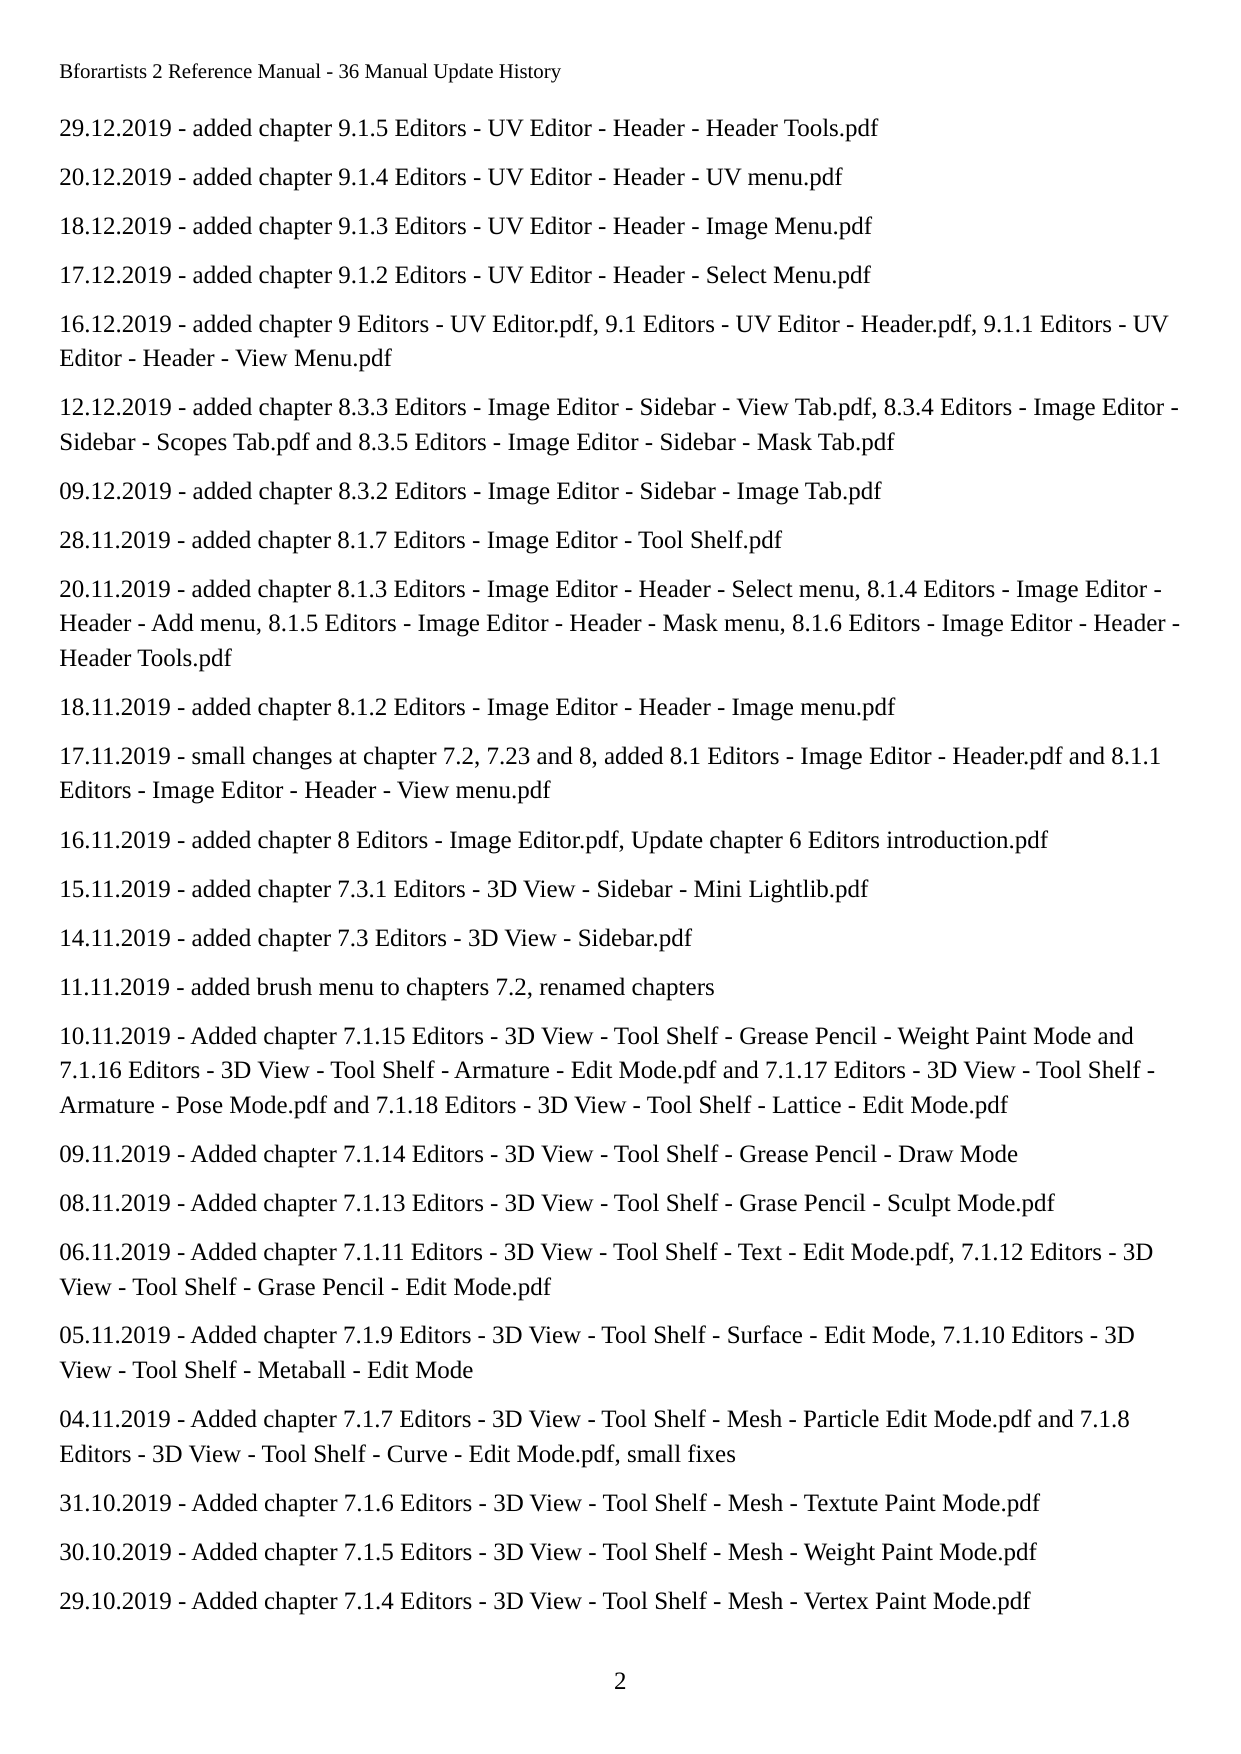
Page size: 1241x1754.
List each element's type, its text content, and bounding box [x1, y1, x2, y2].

text 17.12.2019 - added chapter 9.1.2 Editors - UV Editor - Header - Select Menu.pdf [59, 260, 1181, 288]
text 31.10.2019 - Added chapter 7.1.6 Editors - 3D View - Tool Shelf - Mesh - Textute Paint Mode.pdf [59, 1488, 1181, 1516]
text 08.11.2019 - Added chapter 7.1.13 Editors - 3D View - Tool Shelf - Grase Pencil - Sculpt Mode.pdf [59, 1188, 1181, 1217]
text 05.11.2019 - Added chapter 7.1.9 Editors - 3D View - Tool Shelf - Surface - Edit Mode, 7.1.10 Editors - 3D View - Tool Shelf - Metaball - Edit Mode [59, 1321, 1181, 1384]
text 04.11.2019 - Added chapter 7.1.7 Editors - 3D View - Tool Shelf - Mesh - Particle Edit Mode.pdf and 7.1.8 Editors - 3D View - Tool Shelf - Curve - Edit Mode.pdf, small fixes [59, 1404, 1181, 1467]
text 10.11.2019 - Added chapter 7.1.15 Editors - 3D View - Tool Shelf - Grease Pencil - Weight Paint Mode and 7.1.16 Editors - 3D View - Tool Shelf - Armature - Edit Mode.pdf and 7.1.17 Editors - 3D View - Tool Shelf - Armature - Pose Mode.pdf and 7.1.18 Editors - 3D View - Tool Shelf - Lattice - Edit Mode.pdf [59, 1021, 1181, 1119]
text 18.11.2019 - added chapter 8.1.2 Editors - Image Editor - Header - Image menu.pdf [59, 692, 1181, 721]
text 15.11.2019 - added chapter 7.3.1 Editors - 3D View - Sidebar - Mini Lightlib.pdf [59, 874, 1181, 902]
text 18.12.2019 - added chapter 9.1.3 Editors - UV Editor - Header - Image Menu.pdf [59, 211, 1181, 239]
text 30.10.2019 - Added chapter 7.1.5 Editors - 3D View - Tool Shelf - Mesh - Weight Paint Mode.pdf [59, 1537, 1181, 1566]
text 14.11.2019 - added chapter 7.3 Editors - 3D View - Sidebar.pdf [59, 923, 1181, 952]
text 16.11.2019 - added chapter 8 Editors - Image Editor.pdf, Update chapter 6 Editors introduction.pdf [59, 825, 1181, 853]
text 12.12.2019 - added chapter 8.3.3 Editors - Image Editor - Sidebar - View Tab.pdf, 8.3.4 Editors - Image Editor - Sidebar - Scopes Tab.pdf and 8.3.5 Editors - Image Editor - Sidebar - Mask Tab.pdf [59, 392, 1181, 456]
text 29.10.2019 - Added chapter 7.1.4 Editors - 3D View - Tool Shelf - Mesh - Vertex Paint Mode.pdf [59, 1586, 1181, 1614]
text 29.12.2019 - added chapter 9.1.5 Editors - UV Editor - Header - Header Tools.pdf [59, 113, 1181, 141]
text 16.12.2019 - added chapter 9 Editors - UV Editor.pdf, 9.1 Editors - UV Editor - Header.pdf, 9.1.1 Editors - UV Editor - Header - View Menu.pdf [59, 309, 1181, 372]
text 20.11.2019 - added chapter 8.1.3 Editors - Image Editor - Header - Select menu, 8.1.4 Editors - Image Editor - Header - Add menu, 8.1.5 Editors - Image Editor - Header - Mask menu, 8.1.6 Editors - Image Editor - Header - Header Tools.pdf [59, 574, 1181, 672]
text 06.11.2019 - Added chapter 7.1.11 Editors - 3D View - Tool Shelf - Text - Edit Mode.pdf, 7.1.12 Editors - 3D View - Tool Shelf - Grase Pencil - Edit Mode.pdf [59, 1237, 1181, 1300]
text 20.12.2019 - added chapter 9.1.4 Editors - UV Editor - Header - UV menu.pdf [59, 162, 1181, 190]
text 09.12.2019 - added chapter 8.3.2 Editors - Image Editor - Sidebar - Image Tab.pdf [59, 476, 1181, 505]
text 09.11.2019 - Added chapter 7.1.14 Editors - 3D View - Tool Shelf - Grease Pencil - Draw Mode [59, 1139, 1181, 1168]
text 28.11.2019 - added chapter 8.1.7 Editors - Image Editor - Tool Shelf.pdf [59, 525, 1181, 554]
text 11.11.2019 - added brush menu to chapters 7.2, renamed chapters [59, 972, 1181, 1001]
text 17.11.2019 - small changes at chapter 7.2, 7.23 and 8, added 8.1 Editors - Image Editor - Header.pdf and 8.1.1 Editors - Image Editor - Header - View menu.pdf [59, 741, 1181, 804]
